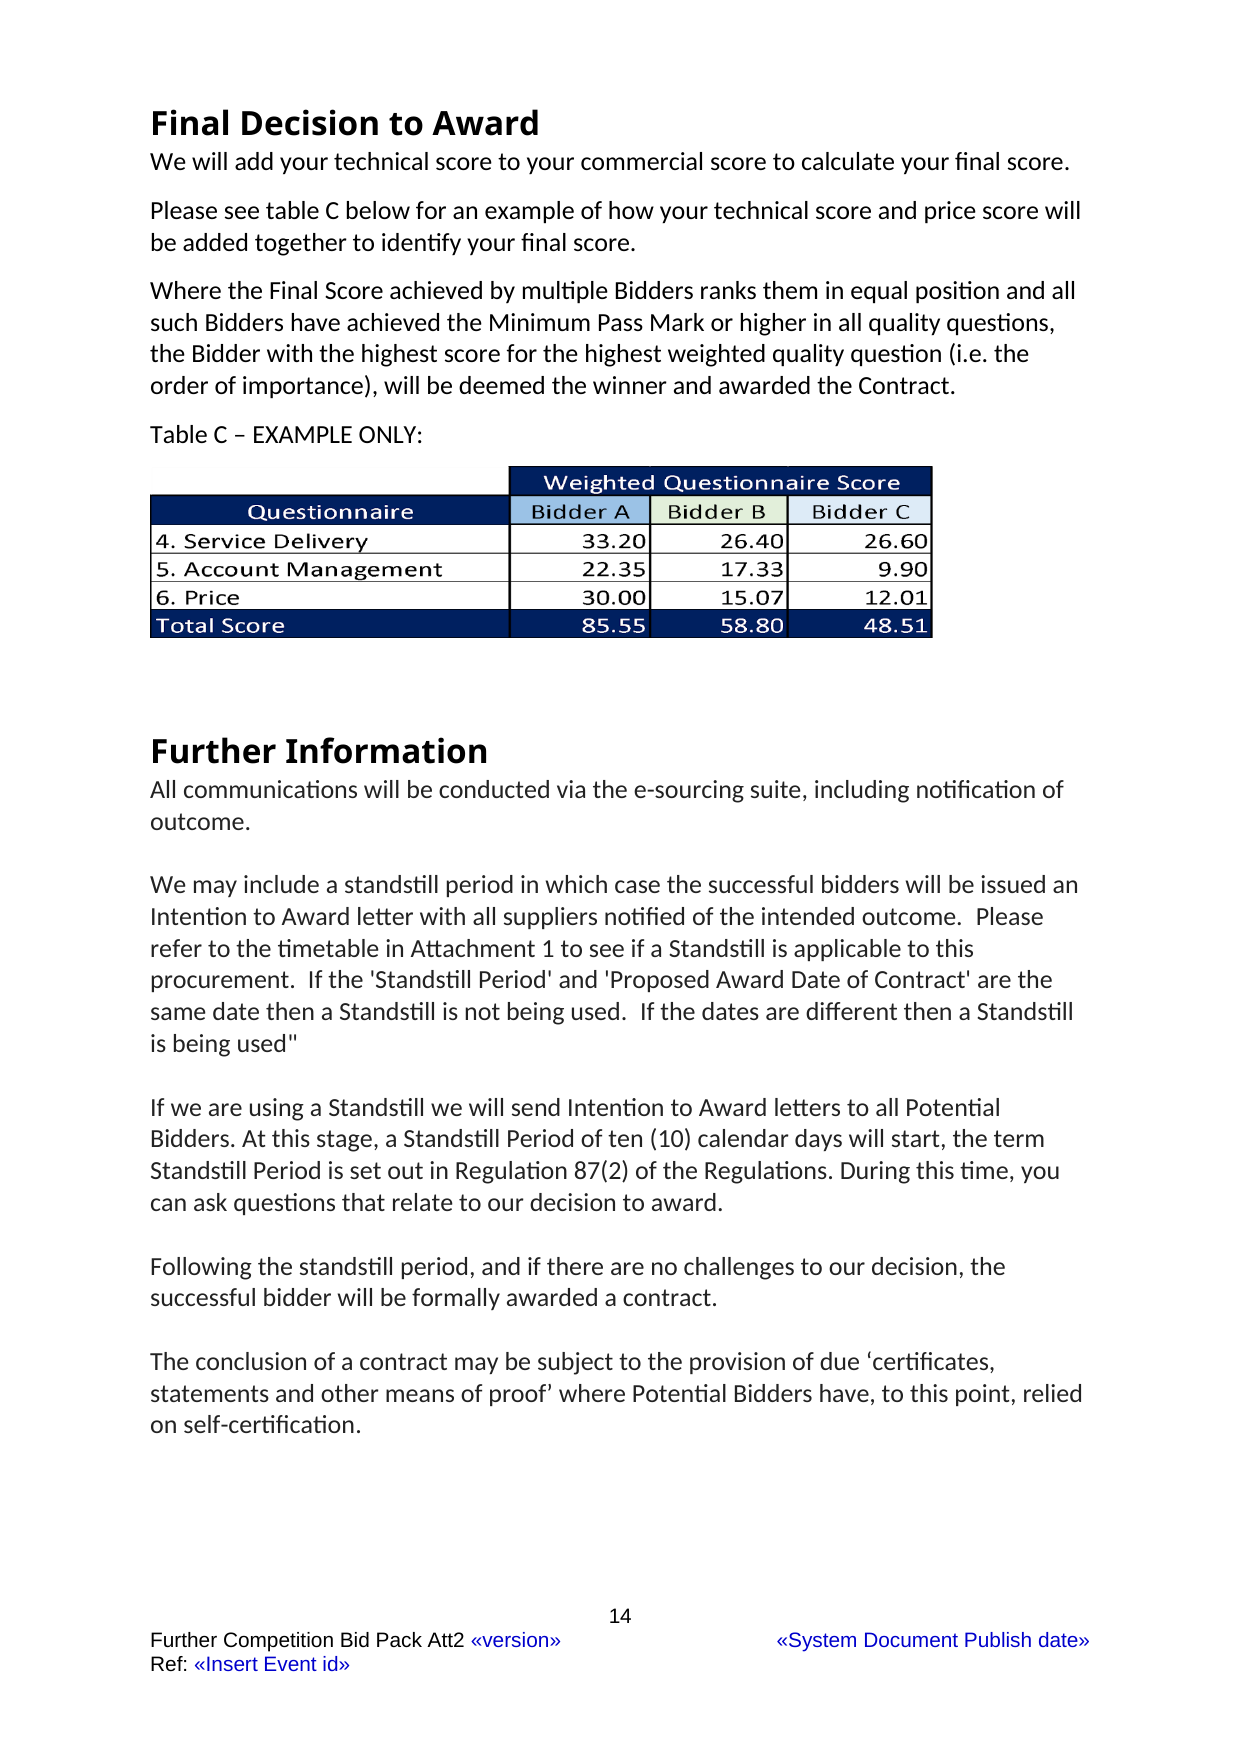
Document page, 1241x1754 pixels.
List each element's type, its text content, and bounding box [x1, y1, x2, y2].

text The conclusion of a contract may be subject to the provision of due ‘certificates, statements and other means of proof’ where Potential Bidders have, to this point, relied on self-certification. [150, 1345, 1090, 1440]
text If we are using a Standstill we will send Intention to Award letters to all Potential Bidders. At this stage, a Standstill Period of ten (10) calendar days will start, the term Standstill Period is set out in Regulation 87(2) of the Regulations. During this time, you can ask questions that relate to our decision to award. [150, 1091, 1090, 1218]
text We may include a standstill period in which case the successful bidders will be issued an Intention to Award letter with all suppliers notified of the intended outcome. Please refer to the timetable in Attachment 1 to see if a Standstill is applicable to this procurement. If the 'Standstill Period' and 'Proposed Award Date of Contract' are the same date then a Standstill is not being used. If the dates are different then a Standstill is being used" [150, 868, 1090, 1059]
text Table C – EXAMPLE ONLY: [150, 418, 1090, 449]
picture [150, 466, 933, 638]
subtitle Further Information [150, 728, 1090, 773]
text Please see table C below for an example of how your technical score and price score will be added together to identify your final score. [150, 194, 1090, 257]
text All communications will be conducted via the e-sourcing suite, including notification of outcome. [150, 773, 1090, 837]
subtitle Final Decision to Award [150, 100, 1090, 145]
text Where the Final Score achieved by multiple Bidders ranks them in equal position and all such Bidders have achieved the Minimum Pass Mark or higher in all quality questions, the Bidder with the highest score for the highest weighted quality question (i.e. the order of importance), will be deemed the winner and awarded the Contract. [150, 274, 1090, 401]
text We will add your technical score to your commercial score to calculate your final score. [150, 145, 1090, 177]
text Following the standstill period, and if there are no challenges to our decision, the successful bidder will be formally awarded a contract. [150, 1249, 1090, 1313]
